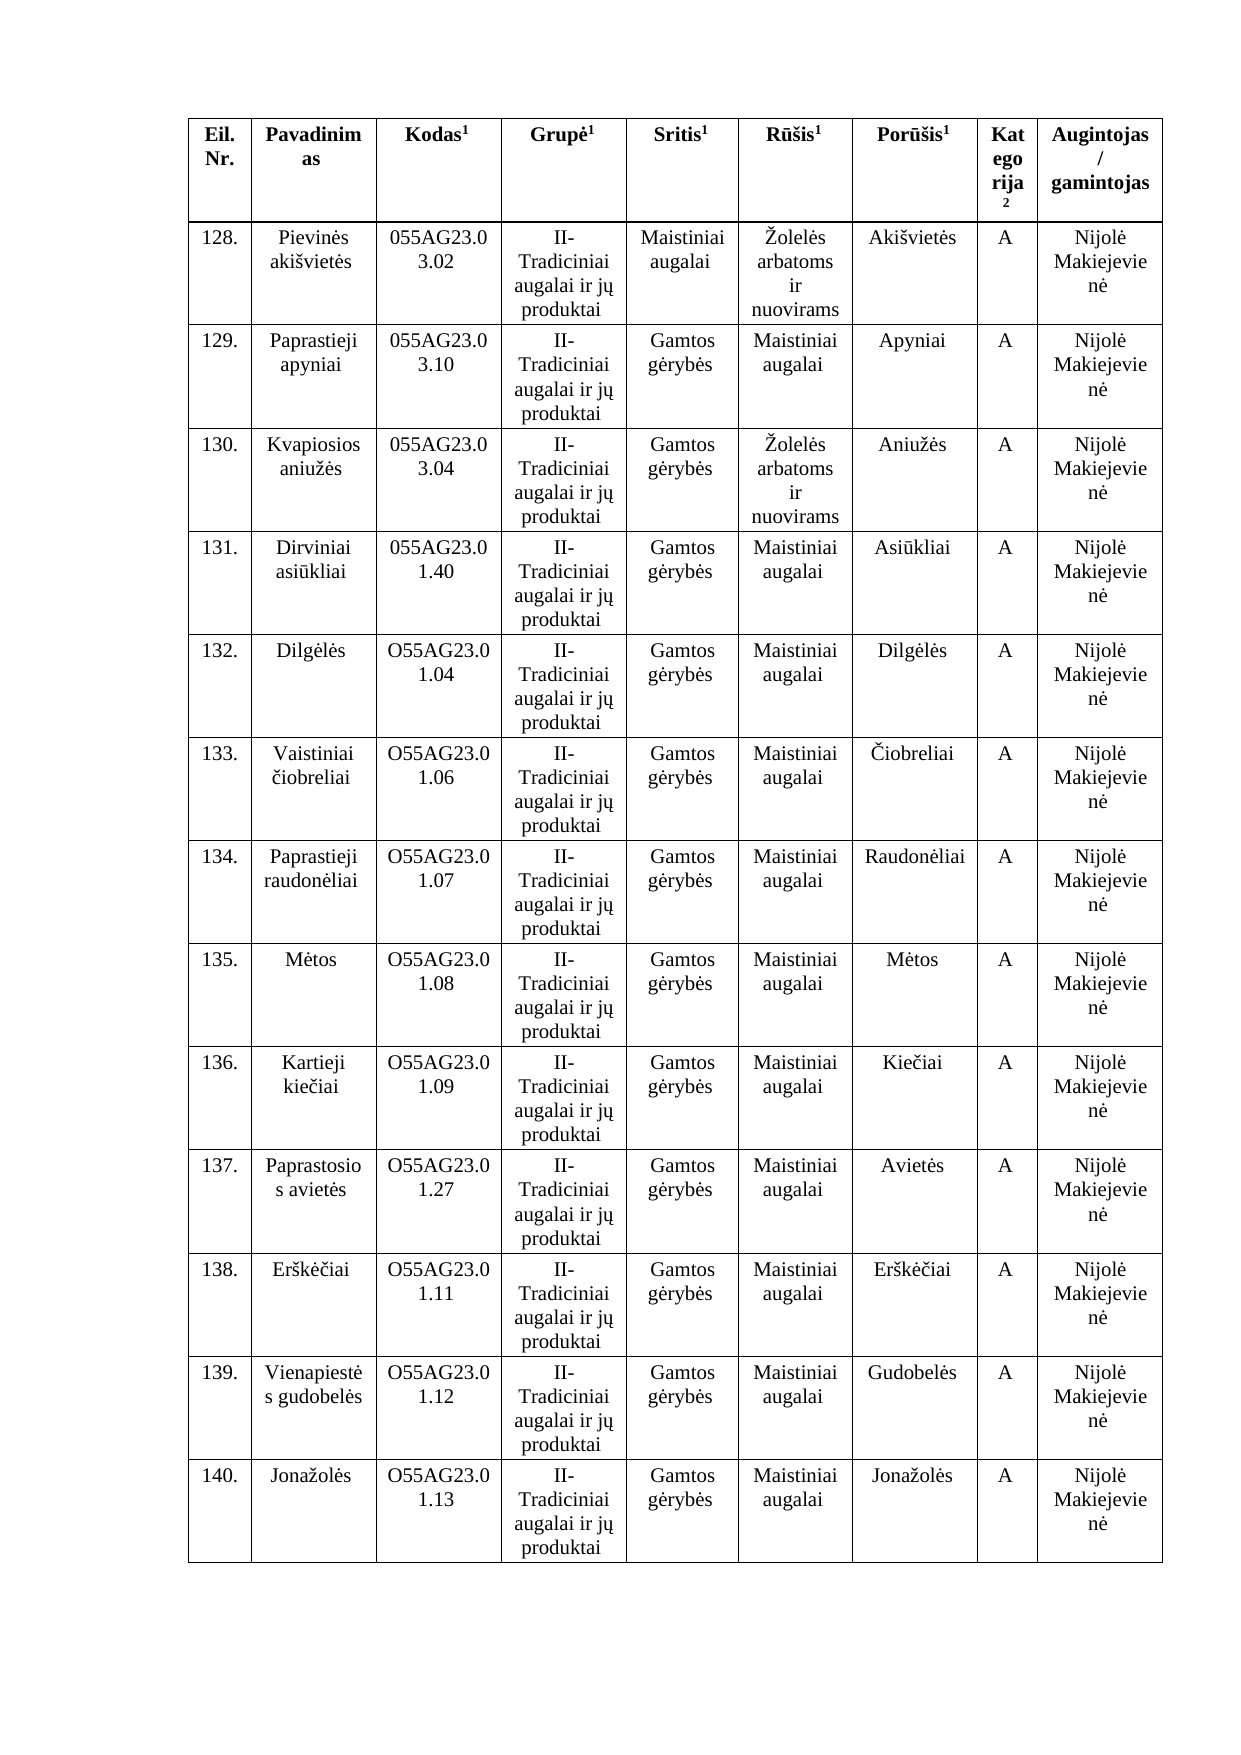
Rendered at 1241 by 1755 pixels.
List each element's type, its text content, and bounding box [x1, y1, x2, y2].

table_cell O55AG23.01.12 [377, 1357, 501, 1459]
table_cell Dirviniai asiūkliai [252, 532, 376, 634]
table_cell Nijolė Makiejevienė [1038, 325, 1162, 427]
table_cell A [978, 635, 1037, 737]
table_cell Paprastieji apyniai [252, 325, 376, 427]
table_cell O55AG23.01.04 [377, 635, 501, 737]
table_cell 133. [189, 738, 251, 840]
table_cell Paprastosios avietės [252, 1150, 376, 1252]
table_cell 140. [189, 1460, 251, 1562]
table_cell Žolelės arbatoms ir nuovirams [739, 429, 852, 531]
table_cell A [978, 532, 1037, 634]
table_cell Gamtos gėrybės [627, 841, 738, 943]
table_cell Kiečiai [853, 1047, 977, 1149]
table_cell A [978, 944, 1037, 1046]
table_cell O55AG23.01.13 [377, 1460, 501, 1562]
table_cell Gamtos gėrybės [627, 532, 738, 634]
table_cell Nijolė Makiejevienė [1038, 1357, 1162, 1459]
table_cell Dilgėlės [853, 635, 977, 737]
table_cell Pievinės akišvietės [252, 223, 376, 324]
table_cell Dilgėlės [252, 635, 376, 737]
table_cell Paprastieji raudonėliai [252, 841, 376, 943]
table_cell Vienapiestės gudobelės [252, 1357, 376, 1459]
table_cell Nijolė Makiejevienė [1038, 944, 1162, 1046]
table_cell 136. [189, 1047, 251, 1149]
table_cell Maistiniai augalai [739, 1254, 852, 1356]
table_cell O55AG23.01.07 [377, 841, 501, 943]
table_cell II-Tradiciniai augalai ir jų produktai [502, 1150, 626, 1252]
table_cell Gudobelės [853, 1357, 977, 1459]
table_cell Maistiniai augalai [739, 738, 852, 840]
table_cell O55AG23.01.06 [377, 738, 501, 840]
table_cell Gamtos gėrybės [627, 1150, 738, 1252]
table_cell Kartieji kiečiai [252, 1047, 376, 1149]
table_cell Asiūkliai [853, 532, 977, 634]
table_cell Maistiniai augalai [739, 325, 852, 427]
table_cell Gamtos gėrybės [627, 1460, 738, 1562]
table_cell II-Tradiciniai augalai ir jų produktai [502, 738, 626, 840]
table_cell Raudonėliai [853, 841, 977, 943]
table_cell II-Tradiciniai augalai ir jų produktai [502, 841, 626, 943]
table_cell II-Tradiciniai augalai ir jų produktai [502, 223, 626, 324]
table_cell II-Tradiciniai augalai ir jų produktai [502, 1357, 626, 1459]
table_cell Erškėčiai [853, 1254, 977, 1356]
table_cell Maistiniai augalai [739, 841, 852, 943]
table_cell Čiobreliai [853, 738, 977, 840]
table_cell A [978, 223, 1037, 324]
table_cell Nijolė Makiejevienė [1038, 1460, 1162, 1562]
table_cell A [978, 1047, 1037, 1149]
table_cell O55AG23.01.08 [377, 944, 501, 1046]
table_header Rūšis1 [739, 119, 852, 221]
table_cell Nijolė Makiejevienė [1038, 1047, 1162, 1149]
table_cell Mėtos [252, 944, 376, 1046]
table_cell Avietės [853, 1150, 977, 1252]
table_cell Nijolė Makiejevienė [1038, 841, 1162, 943]
table_cell Nijolė Makiejevienė [1038, 1150, 1162, 1252]
table_cell A [978, 1254, 1037, 1356]
table_cell Maistiniai augalai [739, 1460, 852, 1562]
table_cell Gamtos gėrybės [627, 738, 738, 840]
table_cell Maistiniai augalai [627, 223, 738, 324]
table_cell II-Tradiciniai augalai ir jų produktai [502, 1460, 626, 1562]
table_cell A [978, 738, 1037, 840]
table_cell A [978, 325, 1037, 427]
table_cell 131. [189, 532, 251, 634]
table_cell II-Tradiciniai augalai ir jų produktai [502, 944, 626, 1046]
table_cell Maistiniai augalai [739, 1150, 852, 1252]
table_cell II-Tradiciniai augalai ir jų produktai [502, 429, 626, 531]
table_header Porūšis1 [853, 119, 977, 221]
table_cell Nijolė Makiejevienė [1038, 1254, 1162, 1356]
table_cell 055AG23.03.04 [377, 429, 501, 531]
table_header Pavadinimas [252, 119, 376, 221]
table_cell A [978, 1460, 1037, 1562]
table_cell 138. [189, 1254, 251, 1356]
table_cell Maistiniai augalai [739, 532, 852, 634]
table_cell Gamtos gėrybės [627, 635, 738, 737]
table_header Kategorija2 [978, 119, 1037, 221]
table_cell Maistiniai augalai [739, 1357, 852, 1459]
table_cell Maistiniai augalai [739, 944, 852, 1046]
table_cell Gamtos gėrybės [627, 325, 738, 427]
table_cell Vaistiniai čiobreliai [252, 738, 376, 840]
table_cell Jonažolės [853, 1460, 977, 1562]
table_cell A [978, 429, 1037, 531]
table_cell A [978, 1150, 1037, 1252]
table_cell Žolelės arbatoms ir nuovirams [739, 223, 852, 324]
table_cell 129. [189, 325, 251, 427]
table_cell O55AG23.01.27 [377, 1150, 501, 1252]
table_cell A [978, 841, 1037, 943]
table_cell Nijolė Makiejevienė [1038, 223, 1162, 324]
table_header Augintojas/ gamintojas [1038, 119, 1162, 221]
table_cell Gamtos gėrybės [627, 1047, 738, 1149]
table_cell 135. [189, 944, 251, 1046]
table_cell Mėtos [853, 944, 977, 1046]
table_cell Aniužės [853, 429, 977, 531]
table_cell 137. [189, 1150, 251, 1252]
table_cell 139. [189, 1357, 251, 1459]
table_cell 132. [189, 635, 251, 737]
table_cell 130. [189, 429, 251, 531]
table_cell Gamtos gėrybės [627, 429, 738, 531]
table_cell O55AG23.01.09 [377, 1047, 501, 1149]
table_cell Gamtos gėrybės [627, 1357, 738, 1459]
table_cell Gamtos gėrybės [627, 944, 738, 1046]
table_cell Nijolė Makiejevienė [1038, 532, 1162, 634]
table_header Kodas1 [377, 119, 501, 221]
table_cell 134. [189, 841, 251, 943]
table_cell A [978, 1357, 1037, 1459]
table_cell 055AG23.01.40 [377, 532, 501, 634]
table_header Eil. Nr. [189, 119, 251, 221]
table_cell 055AG23.03.02 [377, 223, 501, 324]
table_header Grupė1 [502, 119, 626, 221]
table_cell Nijolė Makiejevienė [1038, 635, 1162, 737]
table_cell Akišvietės [853, 223, 977, 324]
table_cell Jonažolės [252, 1460, 376, 1562]
table_cell Kvapiosios aniužės [252, 429, 376, 531]
table_cell II-Tradiciniai augalai ir jų produktai [502, 1254, 626, 1356]
table_cell II-Tradiciniai augalai ir jų produktai [502, 532, 626, 634]
table_header Sritis1 [627, 119, 738, 221]
table_cell 055AG23.03.10 [377, 325, 501, 427]
table_cell Maistiniai augalai [739, 635, 852, 737]
table_cell Nijolė Makiejevienė [1038, 429, 1162, 531]
table_cell Nijolė Makiejevienė [1038, 738, 1162, 840]
table_cell O55AG23.01.11 [377, 1254, 501, 1356]
table_cell Gamtos gėrybės [627, 1254, 738, 1356]
table_cell 128. [189, 223, 251, 324]
table_cell II-Tradiciniai augalai ir jų produktai [502, 635, 626, 737]
table_cell II-Tradiciniai augalai ir jų produktai [502, 325, 626, 427]
table_cell Apyniai [853, 325, 977, 427]
table_cell II-Tradiciniai augalai ir jų produktai [502, 1047, 626, 1149]
table_cell Maistiniai augalai [739, 1047, 852, 1149]
table_cell Erškėčiai [252, 1254, 376, 1356]
